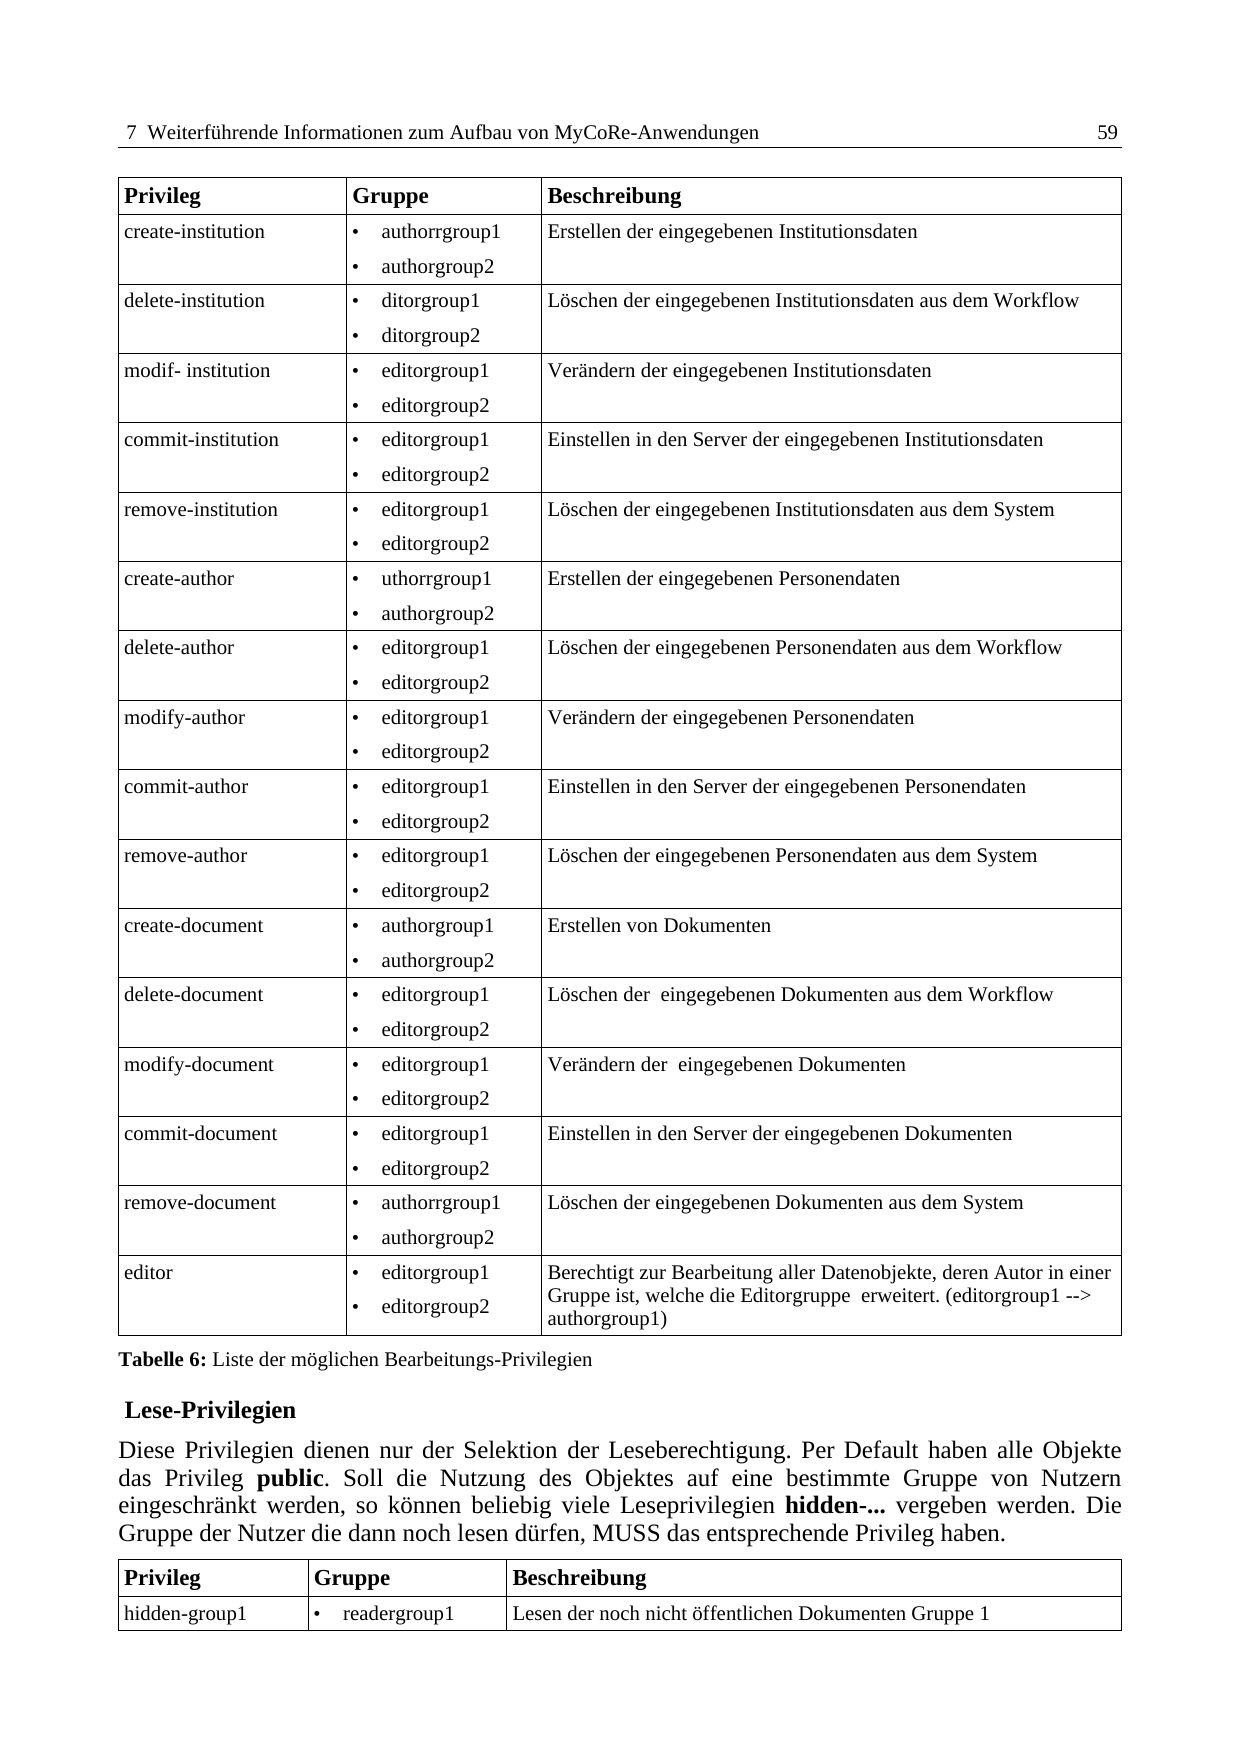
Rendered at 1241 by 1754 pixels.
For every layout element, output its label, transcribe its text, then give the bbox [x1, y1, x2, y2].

table_cell remove-institution [119, 493, 346, 561]
table_cell Erstellen der eingegebenen Personendaten [542, 562, 1121, 630]
table_cell Einstellen in den Server der eingegebenen Dokumenten [542, 1117, 1121, 1185]
table_cell editorgroup1 editorgroup2 [347, 840, 541, 908]
table_cell authorrgroup1 authorgroup2 [347, 215, 541, 284]
table_header Privileg [119, 178, 346, 214]
table_cell delete-institution [119, 285, 346, 353]
table_cell modify-document [119, 1048, 346, 1116]
table_cell modif- institution [119, 354, 346, 422]
table_cell Löschen der eingegebenen Institutionsdaten aus dem Workflow [542, 285, 1121, 353]
table_cell Einstellen in den Server der eingegebenen Institutionsdaten [542, 423, 1121, 492]
table_header Privileg [119, 1560, 308, 1596]
table_cell Verändern der eingegebenen Dokumenten [542, 1048, 1121, 1116]
table_cell commit-institution [119, 423, 346, 492]
subtitle Lese-Privilegien [118, 1396, 1122, 1424]
table_cell editorgroup1 editorgroup2 [347, 978, 541, 1047]
table_cell Berechtigt zur Bearbeitung aller Datenobjekte, deren Autor in einer Gruppe ist, welche die Editorgruppe erweitert. (editorgroup1 --> authorgroup1) [542, 1256, 1121, 1335]
table_cell editorgroup1 editorgroup2 [347, 493, 541, 561]
table_cell Lesen der noch nicht öffentlichen Dokumenten Gruppe 1 [507, 1597, 1121, 1630]
table_cell remove-document [119, 1186, 346, 1255]
table_cell Löschen der eingegebenen Institutionsdaten aus dem System [542, 493, 1121, 561]
table_cell editorgroup1 editorgroup2 [347, 770, 541, 839]
table_cell Einstellen in den Server der eingegebenen Personendaten [542, 770, 1121, 839]
table_header Beschreibung [507, 1560, 1121, 1596]
table_cell hidden-group1 [119, 1597, 308, 1630]
table_cell editorgroup1 editorgroup2 [347, 423, 541, 492]
table_header Gruppe [347, 178, 541, 214]
table_cell create-institution [119, 215, 346, 284]
table_cell editor [119, 1256, 346, 1335]
table_cell editorgroup1 editorgroup2 [347, 701, 541, 769]
table_cell authorgroup1 authorgroup2 [347, 909, 541, 977]
table_cell delete-author [119, 631, 346, 700]
table_cell editorgroup1 editorgroup2 [347, 631, 541, 700]
table_cell editorgroup1 editorgroup2 [347, 354, 541, 422]
table_cell Verändern der eingegebenen Institutionsdaten [542, 354, 1121, 422]
table_cell Löschen der eingegebenen Personendaten aus dem System [542, 840, 1121, 908]
table_cell editorgroup1 editorgroup2 [347, 1117, 541, 1185]
table_cell Erstellen von Dokumenten [542, 909, 1121, 977]
table_cell uthorrgroup1 authorgroup2 [347, 562, 541, 630]
table_cell remove-author [119, 840, 346, 908]
table_cell Löschen der eingegebenen Personendaten aus dem Workflow [542, 631, 1121, 700]
table_header Gruppe [309, 1560, 506, 1596]
table_cell create-document [119, 909, 346, 977]
table_cell readergroup1 [309, 1597, 506, 1630]
table_cell Löschen der eingegebenen Dokumenten aus dem Workflow [542, 978, 1121, 1047]
table_cell modify-author [119, 701, 346, 769]
text Tabelle 6: Liste der möglichen Bearbeitungs-Privilegien [118, 1348, 1122, 1371]
table_header Beschreibung [542, 178, 1121, 214]
table_cell delete-document [119, 978, 346, 1047]
table_cell editorgroup1 editorgroup2 [347, 1256, 541, 1335]
table_cell commit-author [119, 770, 346, 839]
text Diese Privilegien dienen nur der Selektion der Leseberechtigung. Per Default haben alle Objekte das Privileg public. Soll die Nutzung des Objektes auf eine bestimmte Gruppe von Nutzern eingeschränkt werden, so können beliebig viele Leseprivilegien hidden-... vergeben werden. Die Gruppe der Nutzer die dann noch lesen dürfen, MUSS das entsprechende Privileg haben. [118, 1436, 1122, 1547]
table_cell authorrgroup1 authorgroup2 [347, 1186, 541, 1255]
table_cell Erstellen der eingegebenen Institutionsdaten [542, 215, 1121, 284]
table_cell editorgroup1 editorgroup2 [347, 1048, 541, 1116]
table_cell create-author [119, 562, 346, 630]
table_cell commit-document [119, 1117, 346, 1185]
table_cell Löschen der eingegebenen Dokumenten aus dem System [542, 1186, 1121, 1255]
table_cell ditorgroup1 ditorgroup2 [347, 285, 541, 353]
table_cell Verändern der eingegebenen Personendaten [542, 701, 1121, 769]
